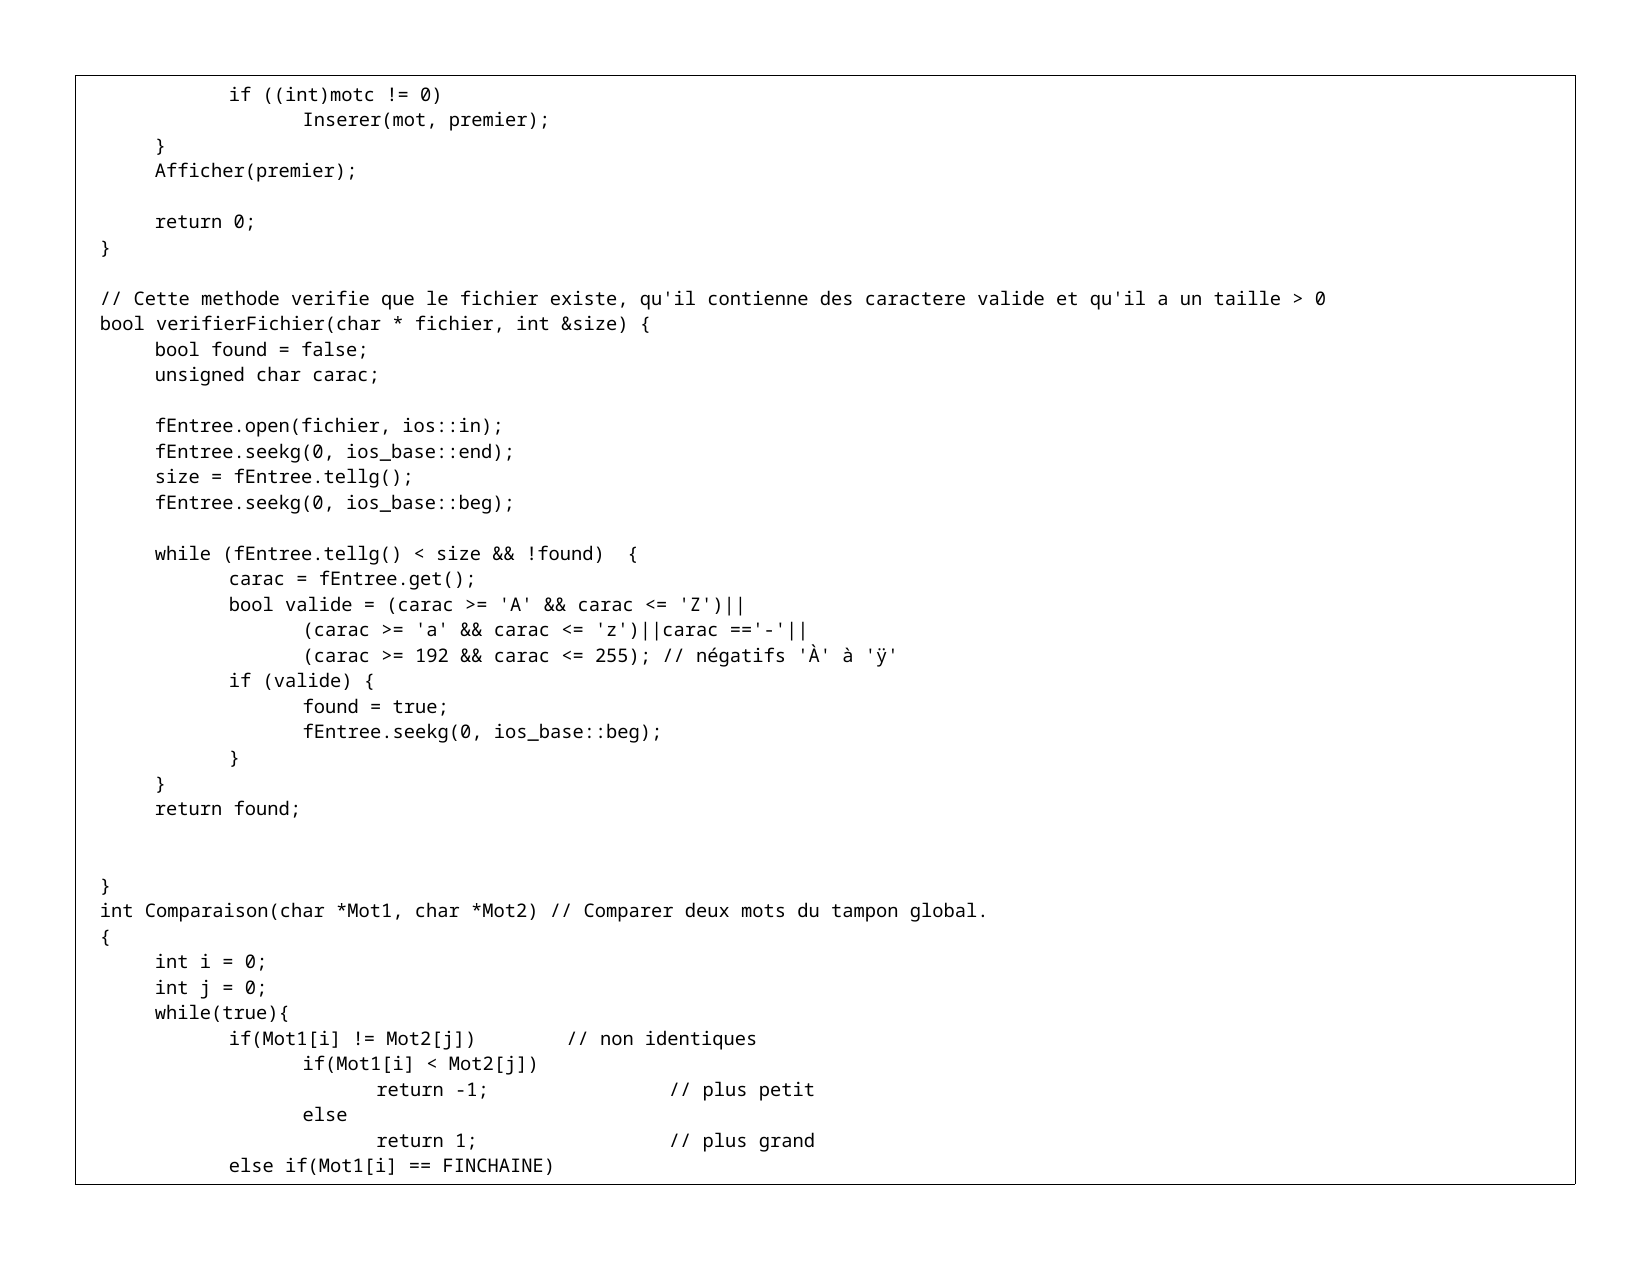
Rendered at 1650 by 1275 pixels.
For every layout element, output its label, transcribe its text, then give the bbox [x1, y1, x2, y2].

table_header if ((int)motc != 0) Inserer(mot, premier); } Afficher(premier); return 0; } // Cette methode verifie que le fichier existe, qu'il contienne des caractere valide et qu'il a un taille > 0 bool verifierFichier(char * fichier, int &size) { bool found = false; unsigned char carac; fEntree.open(fichier, ios::in); fEntree.seekg(0, ios_base::end); size = fEntree.tellg(); fEntree.seekg(0, ios_base::beg); while (fEntree.tellg() < size && !found) { carac = fEntree.get(); bool valide = (carac >= 'A' && carac <= 'Z')|| (carac >= 'a' && carac <= 'z')||carac =='-'|| (carac >= 192 && carac <= 255); // négatifs 'À' à 'ÿ' if (valide) { found = true; fEntree.seekg(0, ios_base::beg); } } return found; } int Comparaison(char *Mot1, char *Mot2) // Comparer deux mots du tampon global. { int i = 0; int j = 0; while(true){ if(Mot1[i] != Mot2[j]) // non identiques if(Mot1[i] < Mot2[j]) return -1; // plus petit else return 1; // plus grand else if(Mot1[i] == FINCHAINE) [76, 76, 1575, 1184]
